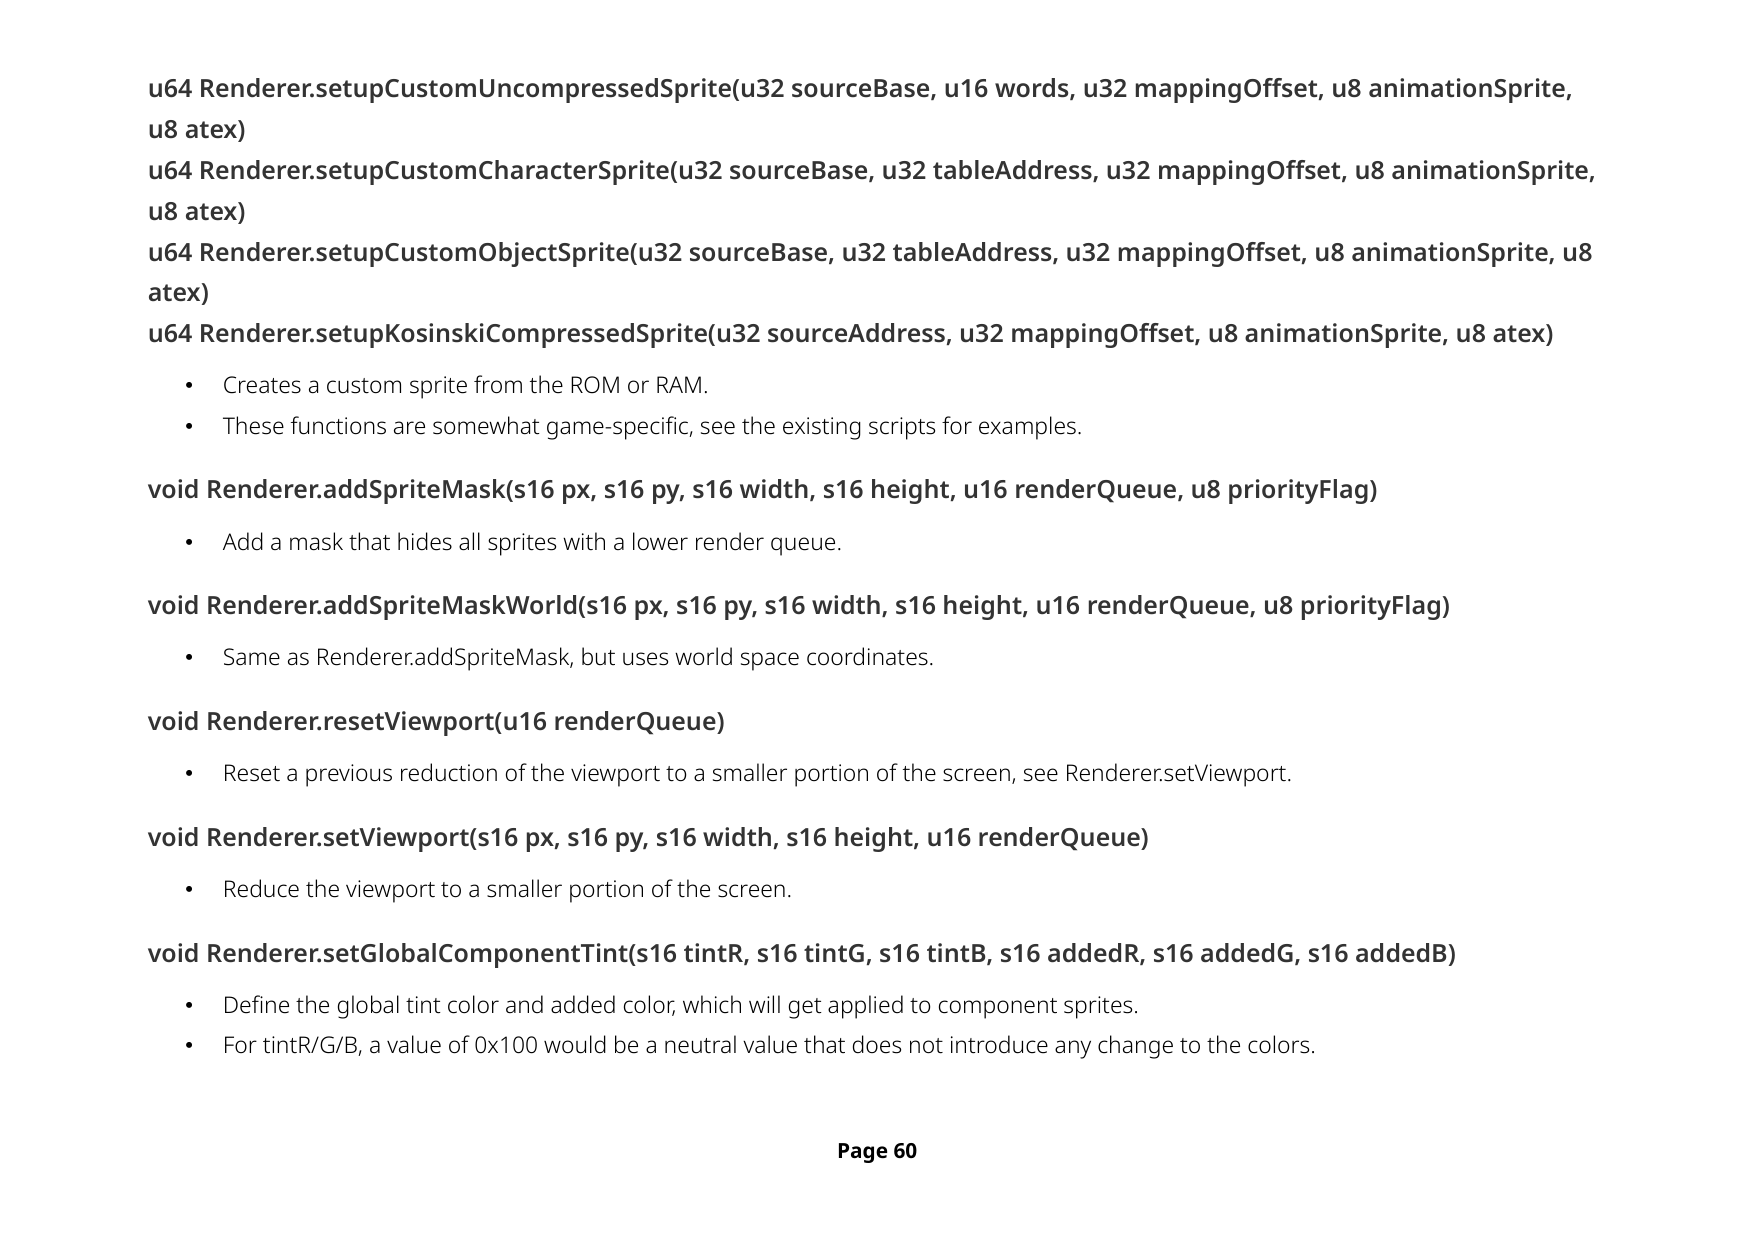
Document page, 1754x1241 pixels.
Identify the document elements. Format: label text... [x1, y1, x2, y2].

list Reduce the viewport to a smaller portion of the screen. [185, 873, 1606, 904]
subtitle void Renderer.setGlobalComponentTint(s16 tintR, s16 tintG, s16 tintB, s16 addedR, s16 addedG, s16 addedB) [148, 935, 1606, 969]
subtitle void Renderer.setViewport(s16 px, s16 py, s16 width, s16 height, u16 renderQueue) [148, 819, 1606, 854]
list Creates a custom sprite from the ROM or RAM. [185, 369, 1606, 400]
subtitle u64 Renderer.setupCustomUncompressedSprite(u32 sourceBase, u16 words, u32 mappingOffset, u8 animationSprite, u8 atex) u64 Renderer.setupCustomCharacterSprite(u32 sourceBase, u32 tableAddress, u32 mappingOffset, u8 animationSprite, u8 atex) u64 Renderer.setupCustomObjectSprite(u32 sourceBase, u32 tableAddress, u32 mappingOffset, u8 animationSprite, u8 atex) u64 Renderer.setupKosinskiCompressedSprite(u32 sourceAddress, u32 mappingOffset, u8 animationSprite, u8 atex) [148, 71, 1606, 350]
subtitle void Renderer.resetViewport(u16 renderQueue) [148, 704, 1606, 738]
subtitle void Renderer.addSpriteMask(s16 px, s16 py, s16 width, s16 height, u16 renderQueue, u8 priorityFlag) [148, 472, 1606, 506]
list Reset a previous reduction of the viewport to a smaller portion of the screen, see Renderer.setViewport. [185, 757, 1606, 788]
list These functions are somewhat game-specific, see the existing scripts for examples. [185, 409, 1606, 441]
list Define the global tint color and added color, which will get applied to component sprites. [185, 989, 1606, 1020]
list Same as Renderer.addSpriteMask, but uses world space coordinates. [185, 641, 1606, 672]
list Add a mask that hides all sprites with a lower render queue. [185, 525, 1606, 557]
subtitle void Renderer.addSpriteMaskWorld(s16 px, s16 py, s16 width, s16 height, u16 renderQueue, u8 priorityFlag) [148, 588, 1606, 622]
list For tintR/G/B, a value of 0x100 would be a neutral value that does not introduce any change to the colors. [185, 1029, 1606, 1060]
